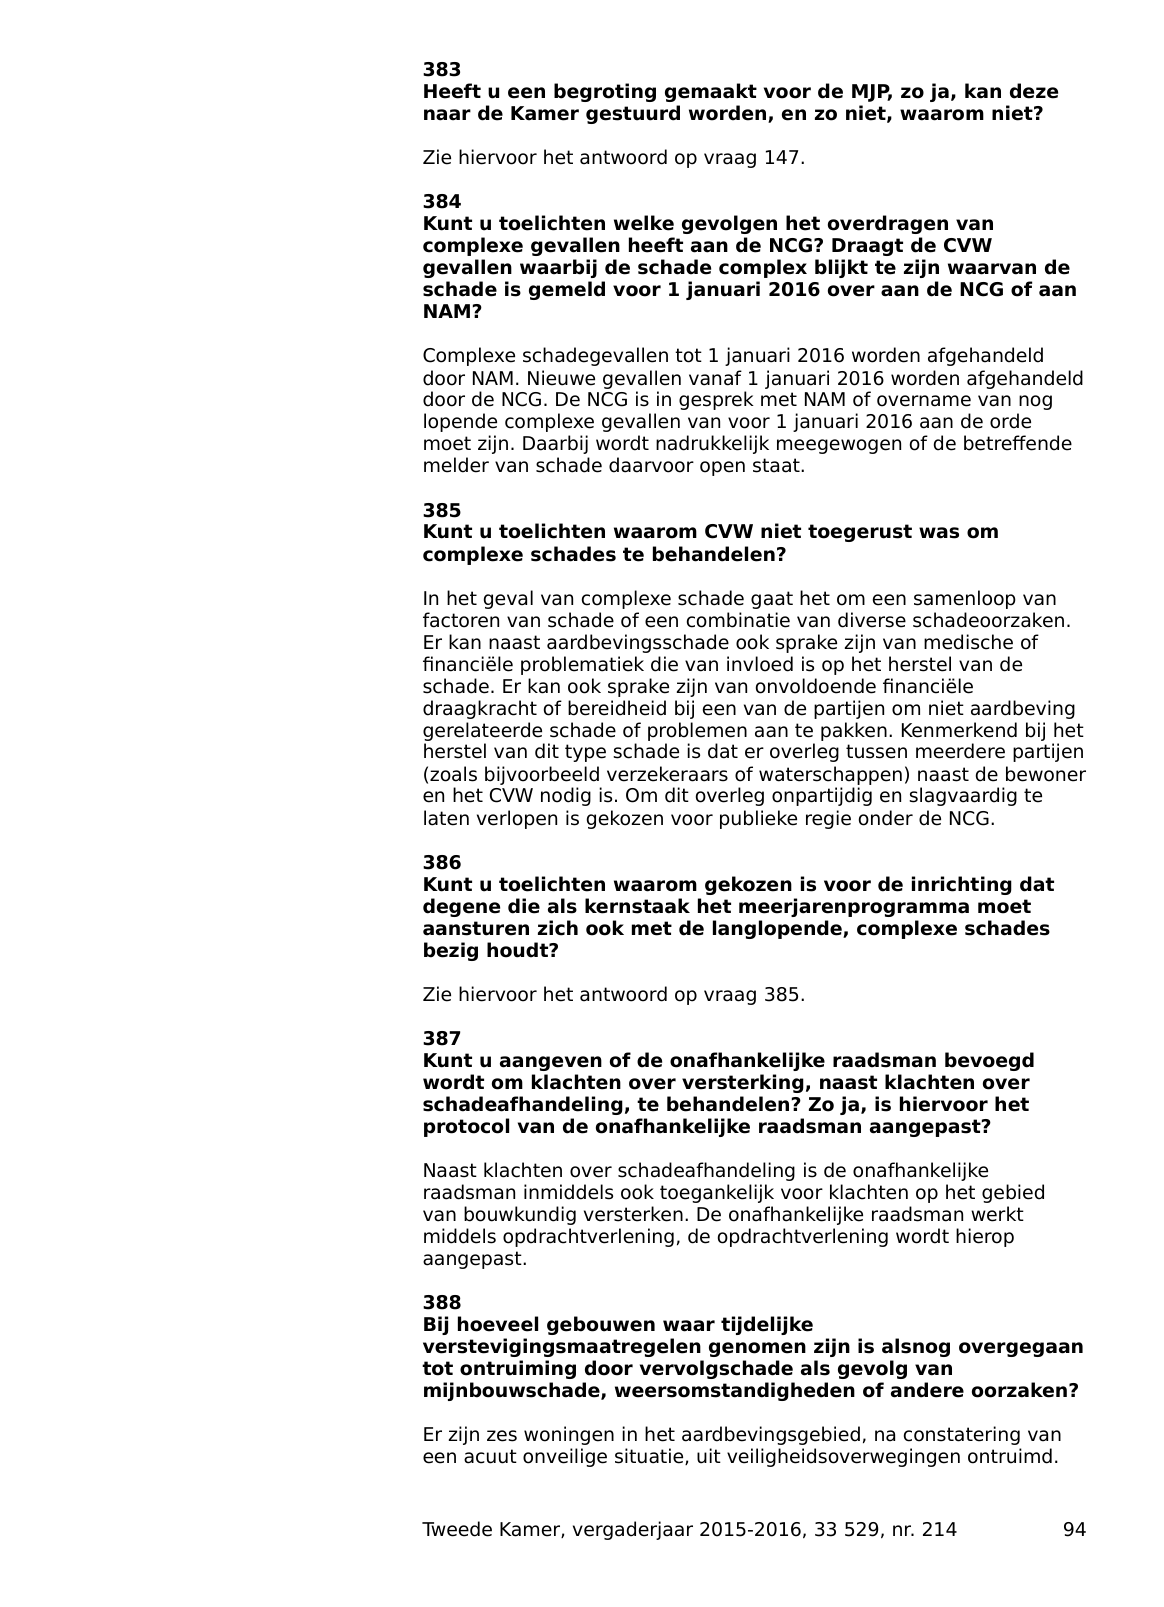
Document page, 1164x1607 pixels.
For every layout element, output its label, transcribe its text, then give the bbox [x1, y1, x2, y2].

text Zie hiervoor het antwoord op vraag 147. [422, 147, 1087, 169]
text Naast klachten over schadeafhandeling is de onafhankelijke raadsman inmiddels ook toegankelijk voor klachten op het gebied van bouwkundig versterken. De onafhankelijke raadsman werkt middels opdrachtverlening, de opdrachtverlening wordt hierop aangepast. [422, 1160, 1087, 1270]
text Kunt u toelichten waarom gekozen is voor de inrichting dat degene die als kernstaak het meerjarenprogramma moet aansturen zich ook met de langlopende, complexe schades bezig houdt? [422, 873, 1087, 961]
text 384 [422, 191, 1087, 213]
text Kunt u aangeven of de onafhankelijke raadsman bevoegd wordt om klachten over versterking, naast klachten over schadeafhandeling, te behandelen? Zo ja, is hiervoor het protocol van de onafhankelijke raadsman aangepast? [422, 1050, 1087, 1138]
text 383 [422, 59, 1087, 81]
text 385 [422, 499, 1087, 521]
text Heeft u een begroting gemaakt voor de MJP, zo ja, kan deze naar de Kamer gestuurd worden, en zo niet, waarom niet? [422, 81, 1087, 125]
text 386 [422, 852, 1087, 873]
text Zie hiervoor het antwoord op vraag 385. [422, 984, 1087, 1006]
text Kunt u toelichten waarom CVW niet toegerust was om complexe schades te behandelen? [422, 521, 1087, 565]
text Kunt u toelichten welke gevolgen het overdragen van complexe gevallen heeft aan de NCG? Draagt de CVW gevallen waarbij de schade complex blijkt te zijn waarvan de schade is gemeld voor 1 januari 2016 over aan de NCG of aan NAM? [422, 213, 1087, 323]
text In het geval van complexe schade gaat het om een samenloop van factoren van schade of een combinatie van diverse schadeoorzaken. Er kan naast aardbevingsschade ook sprake zijn van medische of financiële problematiek die van invloed is op het herstel van de schade. Er kan ook sprake zijn van onvoldoende financiële draagkracht of bereidheid bij een van de partijen om niet aardbeving gerelateerde schade of problemen aan te pakken. Kenmerkend bij het herstel van dit type schade is dat er overleg tussen meerdere partijen (zoals bijvoorbeeld verzekeraars of waterschappen) naast de bewoner en het CVW nodig is. Om dit overleg onpartijdig en slagvaardig te laten verlopen is gekozen voor publieke regie onder de NCG. [422, 588, 1087, 829]
text Complexe schadegevallen tot 1 januari 2016 worden afgehandeld door NAM. Nieuwe gevallen vanaf 1 januari 2016 worden afgehandeld door de NCG. De NCG is in gesprek met NAM of overname van nog lopende complexe gevallen van voor 1 januari 2016 aan de orde moet zijn. Daarbij wordt nadrukkelijk meegewogen of de betreffende melder van schade daarvoor open staat. [422, 345, 1087, 477]
text Bij hoeveel gebouwen waar tijdelijke verstevigingsmaatregelen genomen zijn is alsnog overgegaan tot ontruiming door vervolgschade als gevolg van mijnbouwschade, weersomstandigheden of andere oorzaken? [422, 1314, 1087, 1402]
text Er zijn zes woningen in het aardbevingsgebied, na constatering van een acuut onveilige situatie, uit veiligheidsoverwegingen ontruimd. [422, 1424, 1087, 1468]
text 388 [422, 1292, 1087, 1314]
text 387 [422, 1028, 1087, 1050]
